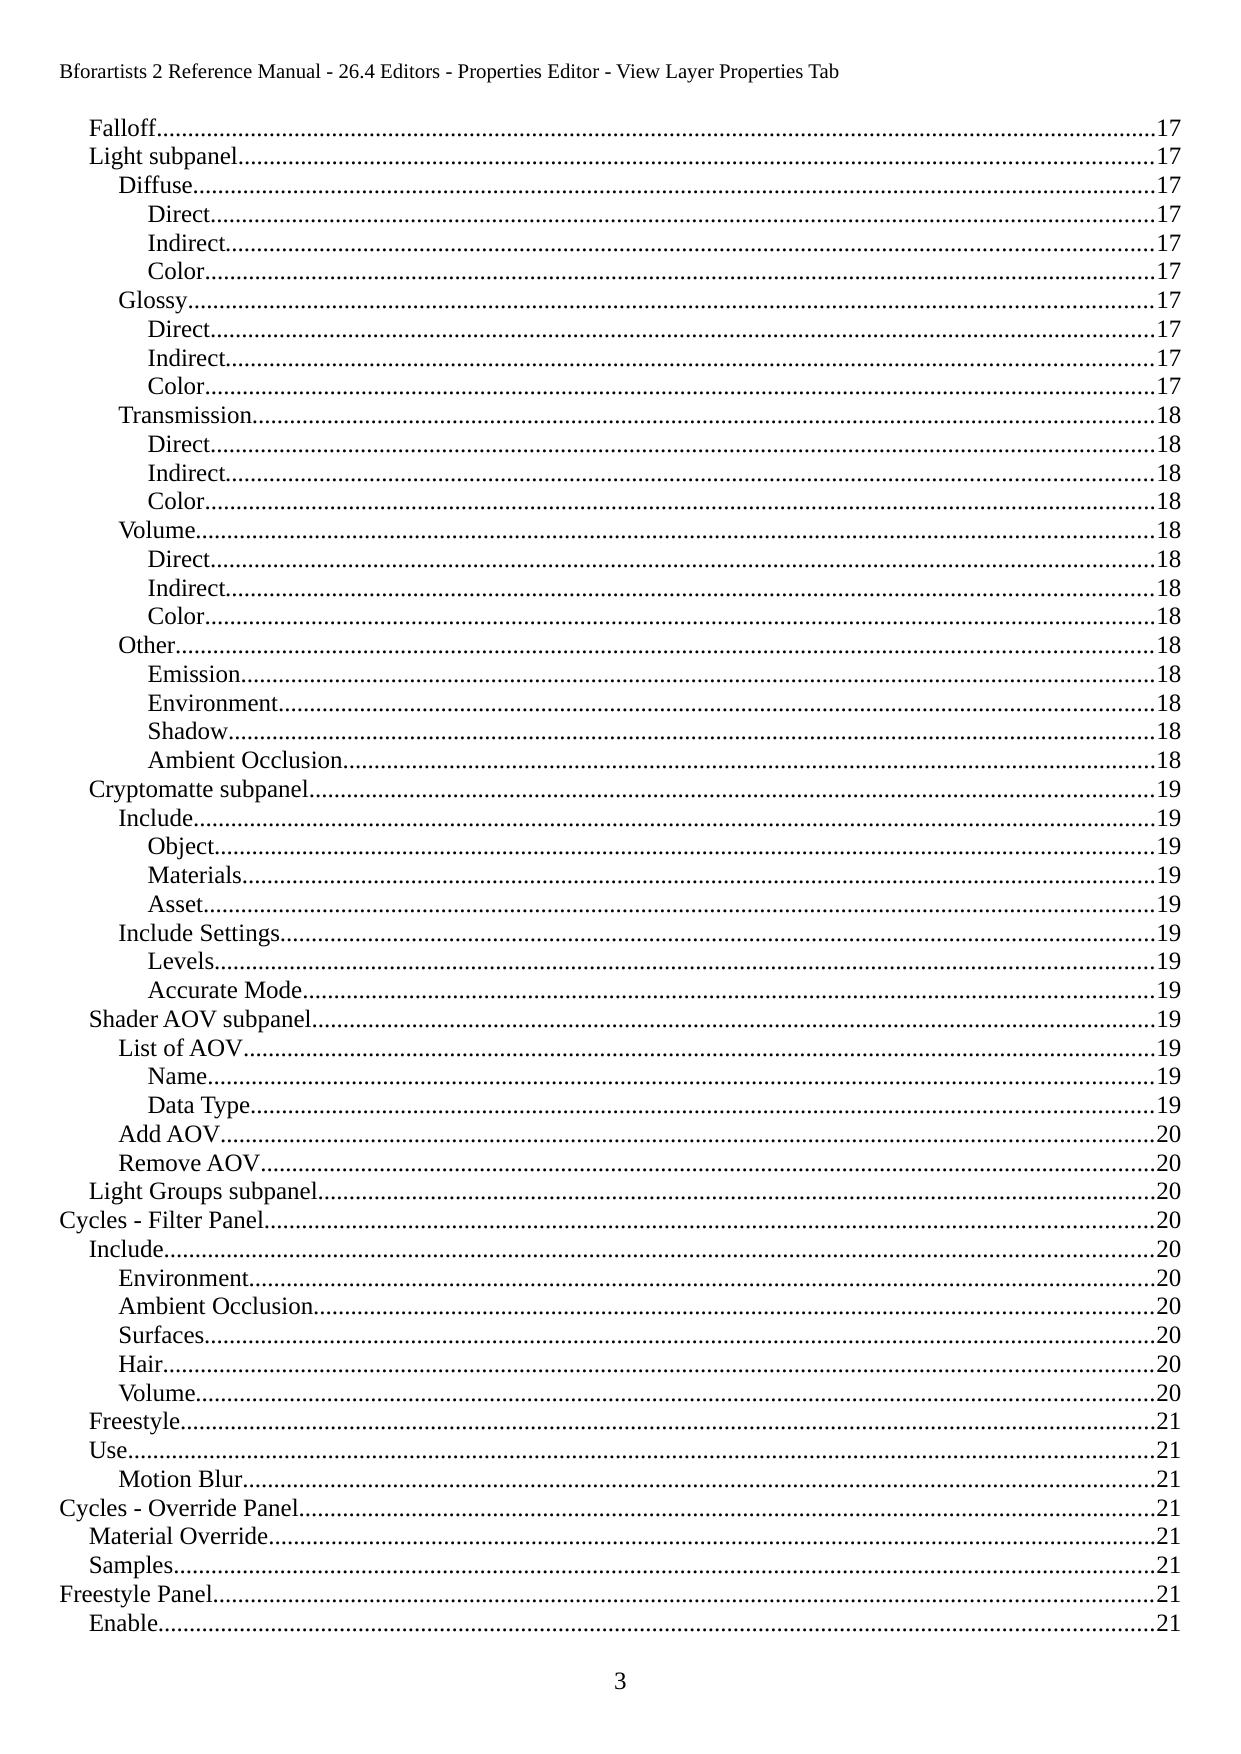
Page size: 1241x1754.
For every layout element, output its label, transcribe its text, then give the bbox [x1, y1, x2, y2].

text Cryptomatte subpanel 19 [88, 774, 1181, 803]
text Cycles - Override Panel 21 [59, 1493, 1181, 1521]
text Cycles - Filter Panel 20 [59, 1205, 1181, 1234]
text Freestyle 21 [88, 1406, 1181, 1435]
text Material Override 21 [88, 1521, 1181, 1550]
text Add AOV 20 [118, 1119, 1181, 1148]
text Transmission 18 [118, 400, 1181, 429]
text Color 18 [147, 486, 1181, 515]
text Color 17 [147, 256, 1181, 285]
text Color 18 [147, 601, 1181, 630]
text Glossy 17 [118, 285, 1181, 314]
text Include 19 [118, 803, 1181, 831]
text Emission 18 [147, 659, 1181, 688]
text Motion Blur 21 [118, 1464, 1181, 1493]
text Indirect 18 [147, 573, 1181, 601]
text Freestyle Panel 21 [59, 1579, 1181, 1608]
text Light Groups subpanel 20 [88, 1176, 1181, 1205]
text Environment 18 [147, 688, 1181, 716]
text Name 19 [147, 1061, 1181, 1090]
text Direct 17 [147, 314, 1181, 343]
text Levels 19 [147, 946, 1181, 975]
text Object 19 [147, 831, 1181, 860]
text Volume 20 [118, 1378, 1181, 1406]
text Shader AOV subpanel 19 [88, 1004, 1181, 1033]
text Asset 19 [147, 889, 1181, 918]
text Diffuse 17 [118, 170, 1181, 199]
text Indirect 18 [147, 458, 1181, 486]
text Indirect 17 [147, 343, 1181, 371]
text Samples 21 [88, 1550, 1181, 1579]
text Include 20 [88, 1234, 1181, 1263]
text Environment 20 [118, 1263, 1181, 1291]
text Other 18 [118, 630, 1181, 659]
text Indirect 17 [147, 228, 1181, 256]
text Ambient Occlusion 18 [147, 745, 1181, 774]
text Direct 17 [147, 199, 1181, 228]
text Ambient Occlusion 20 [118, 1291, 1181, 1320]
text Surfaces 20 [118, 1320, 1181, 1349]
text Include Settings 19 [118, 918, 1181, 946]
text Hair 20 [118, 1349, 1181, 1378]
text List of AOV 19 [118, 1033, 1181, 1061]
text Remove AOV 20 [118, 1148, 1181, 1176]
text Light subpanel 17 [88, 141, 1181, 170]
text Shadow 18 [147, 716, 1181, 745]
text Volume 18 [118, 515, 1181, 544]
text Direct 18 [147, 544, 1181, 573]
text Direct 18 [147, 429, 1181, 458]
text Enable 21 [88, 1608, 1181, 1636]
text Color 17 [147, 371, 1181, 400]
text Materials 19 [147, 860, 1181, 889]
text Accurate Mode 19 [147, 975, 1181, 1004]
text Falloff 17 [88, 113, 1181, 141]
text Data Type 19 [147, 1090, 1181, 1119]
text Use 21 [88, 1435, 1181, 1464]
